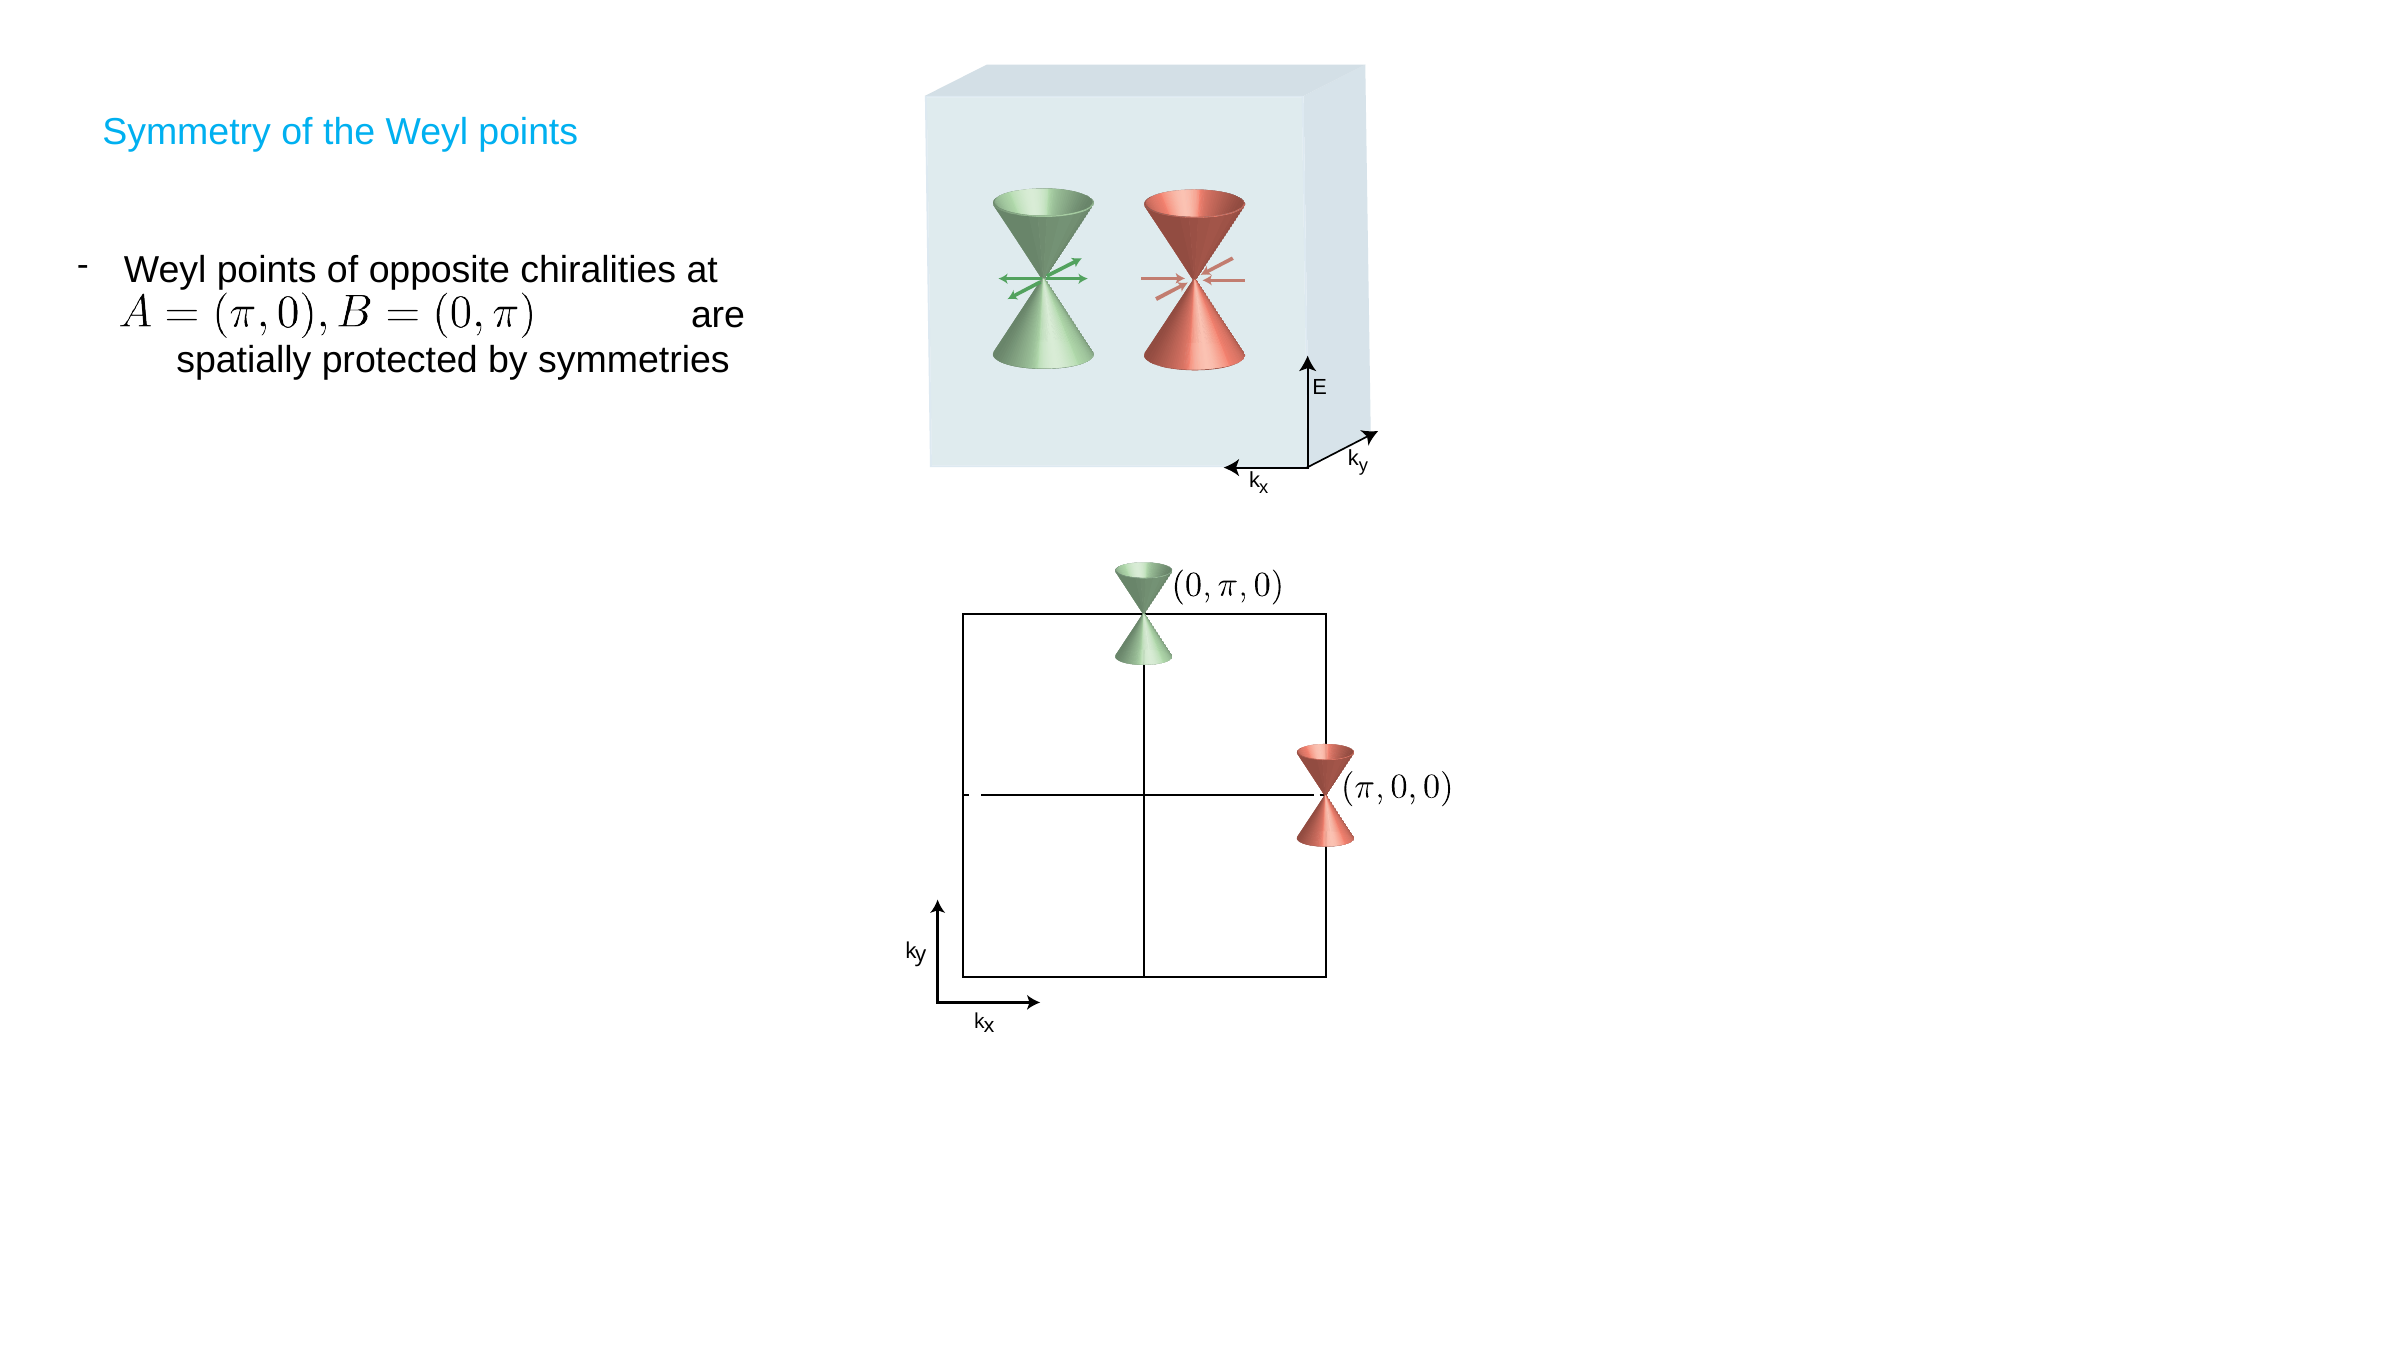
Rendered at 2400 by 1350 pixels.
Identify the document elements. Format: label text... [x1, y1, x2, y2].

text_box Weyl points of opposite chiralities at are spatially protected by symmetries [62, 237, 765, 388]
picture [924, 64, 1379, 501]
picture [120, 292, 532, 338]
text_box Symmetry of the Weyl points [87, 99, 594, 161]
picture [905, 562, 1451, 1038]
